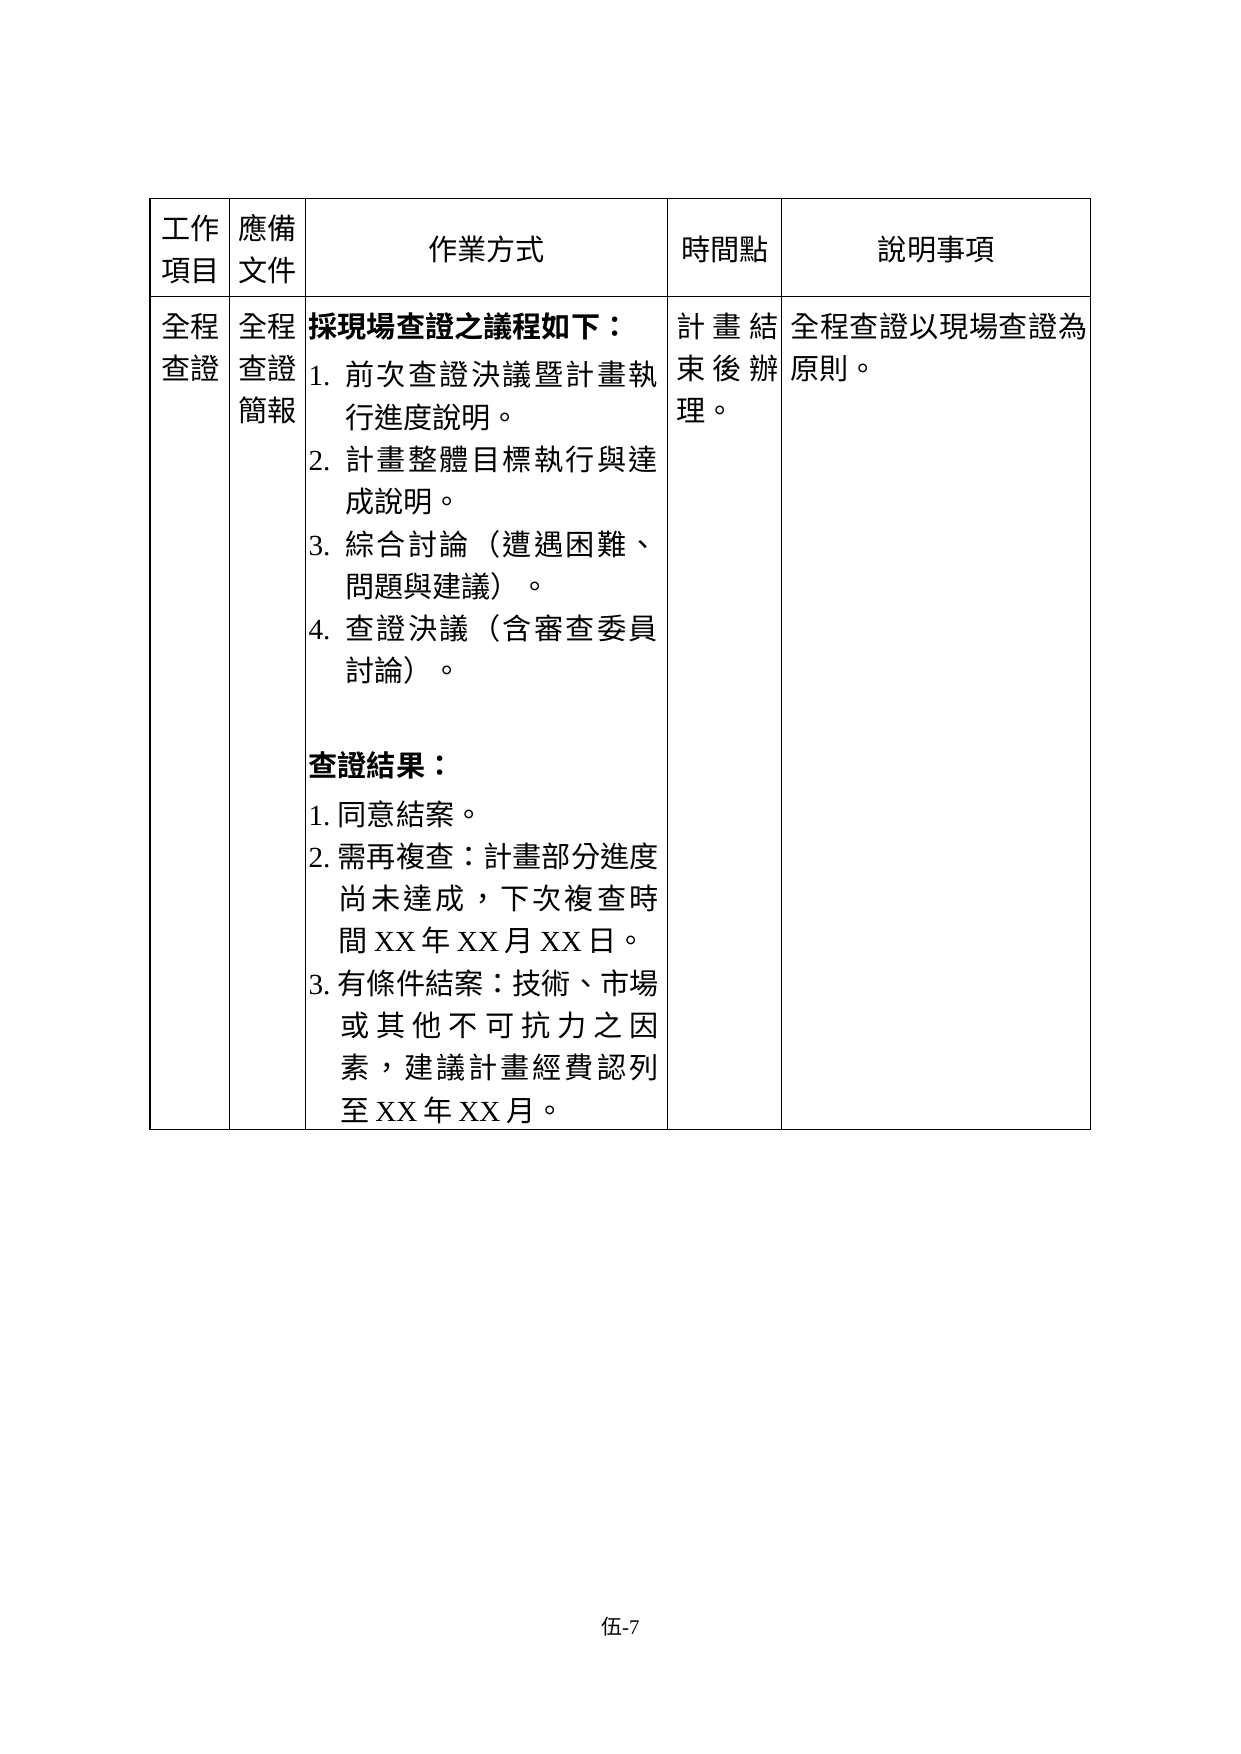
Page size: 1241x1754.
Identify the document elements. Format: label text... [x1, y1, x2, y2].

table_header 作業方式 [306, 199, 667, 296]
table_header 說明事項 [782, 199, 1090, 296]
table_cell 採現場查證之議程如下： 前次查證決議暨計畫執行進度說明。 計畫整體目標執行與達成說明。 綜合討論（遭遇困難、問題與建議）。 查證決議（含審查委員討論）。 查證結果： 同意結案。 需再複查：計畫部分進度尚未達成，下次複查時間XX年XX月XX日。 有條件結案：技術、市場或其他不可抗力之因素，建議計畫經費認列至XX年XX月。 [306, 297, 667, 1129]
table_cell 全程查證 [151, 297, 229, 1129]
table_cell 全程查證以現場查證為原則。 [782, 297, 1090, 1129]
table_cell 全程查證簡報 [230, 297, 305, 1129]
table_header 應備文件 [230, 199, 305, 296]
table_cell 計畫結束後辦理。 [668, 297, 781, 1129]
table_header 時間點 [668, 199, 781, 296]
table_header 工作項目 [151, 199, 229, 296]
